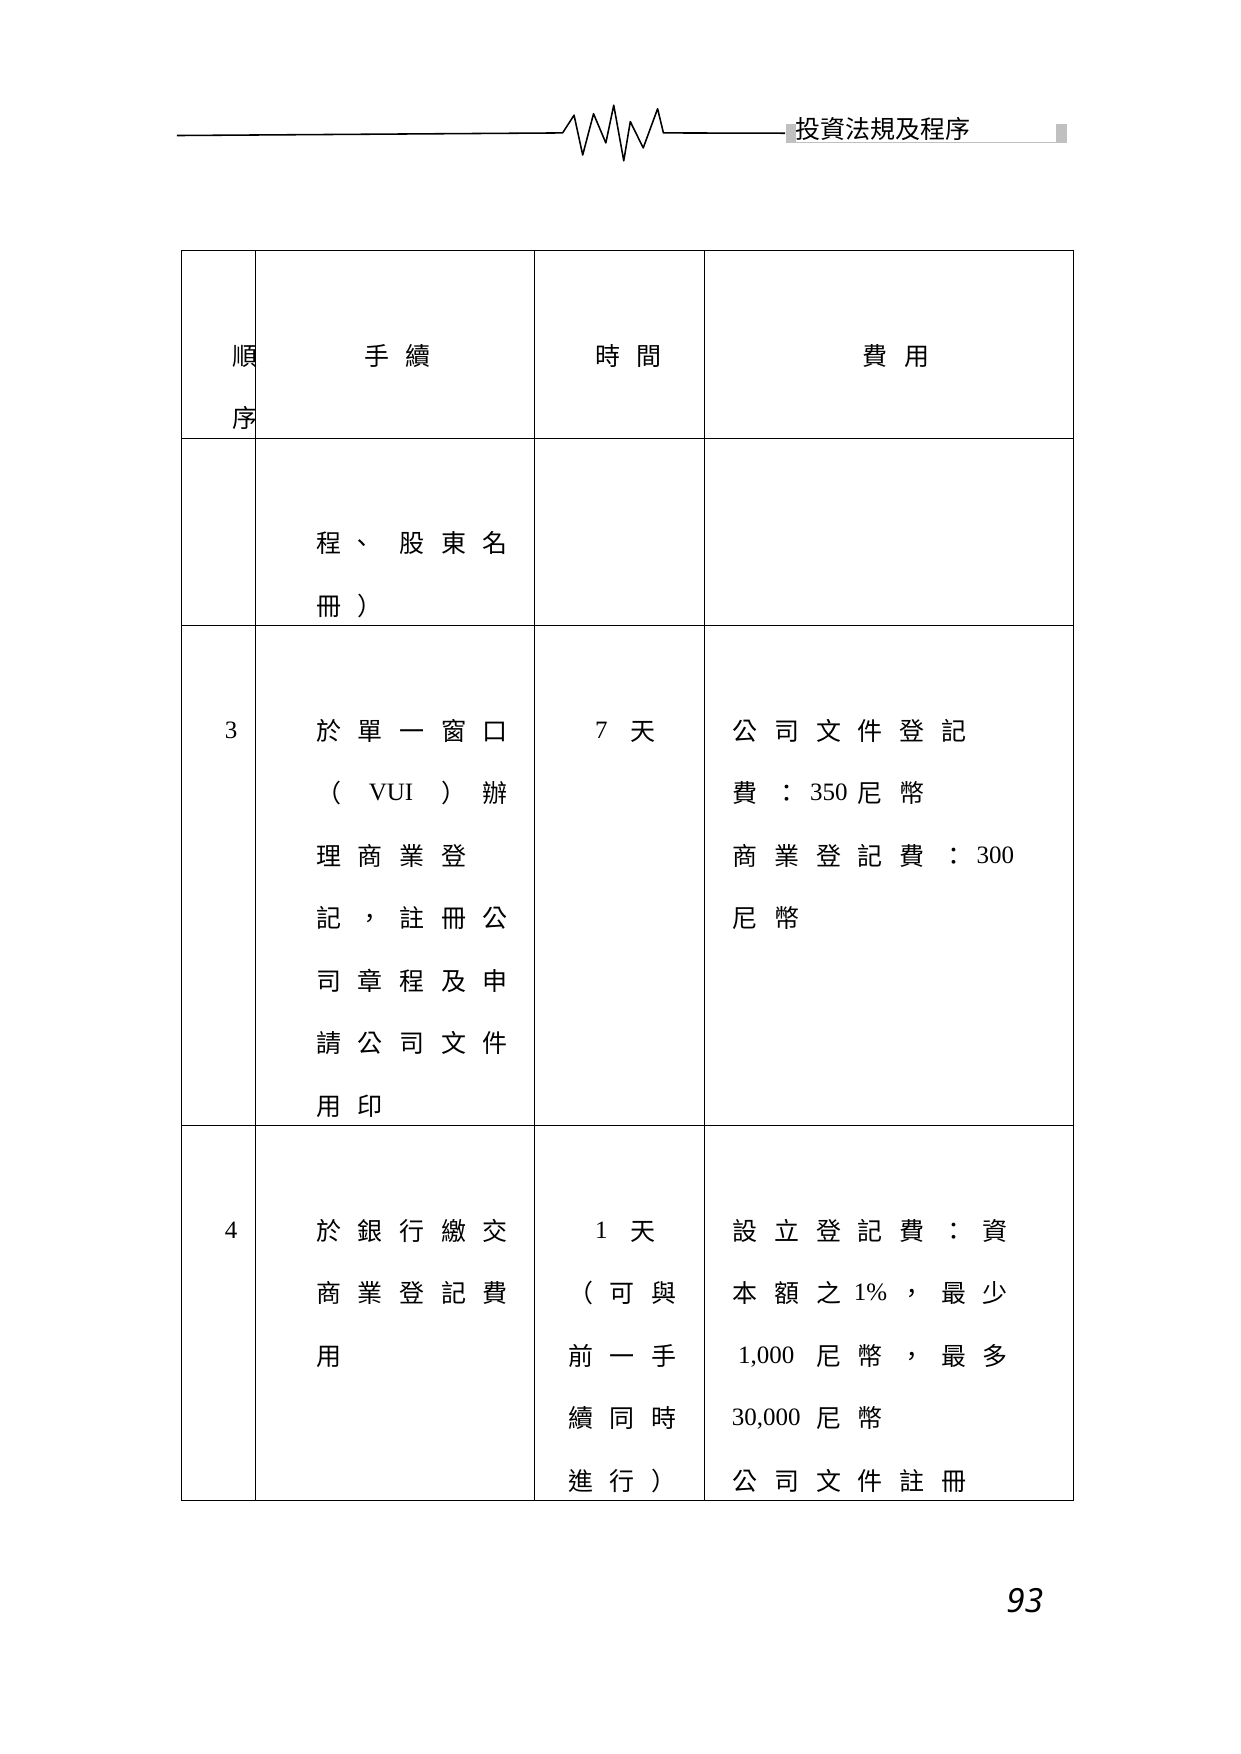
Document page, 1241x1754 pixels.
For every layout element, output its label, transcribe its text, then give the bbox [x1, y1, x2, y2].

table_header 手續 [256, 251, 534, 438]
table_cell [705, 439, 1073, 625]
table_cell 於銀行繳交商業登記費用 [256, 1126, 534, 1500]
table_cell 設立登記費：資本額之1%，最少1,000尼幣，最多30,000尼幣 公司文件註冊 [705, 1126, 1073, 1500]
table_cell 於單一窗口（VUI）辦理商業登記，註冊公司章程及申請公司文件用印 [256, 626, 534, 1125]
table_cell 程、股東名冊） [256, 439, 534, 625]
table_cell 公司文件登記費：350尼幣 商業登記費：300尼幣 [705, 626, 1073, 1125]
table_cell 3 [182, 626, 255, 1125]
table_cell 7天 [535, 626, 704, 1125]
table_header 順序 [182, 251, 255, 438]
table_cell [182, 439, 255, 625]
table_cell 1天（可與前一手續同時進行） [535, 1126, 704, 1500]
table_cell 4 [182, 1126, 255, 1500]
table_header 費用 [705, 251, 1073, 438]
table_header 時間 [535, 251, 704, 438]
table_cell [535, 439, 704, 625]
